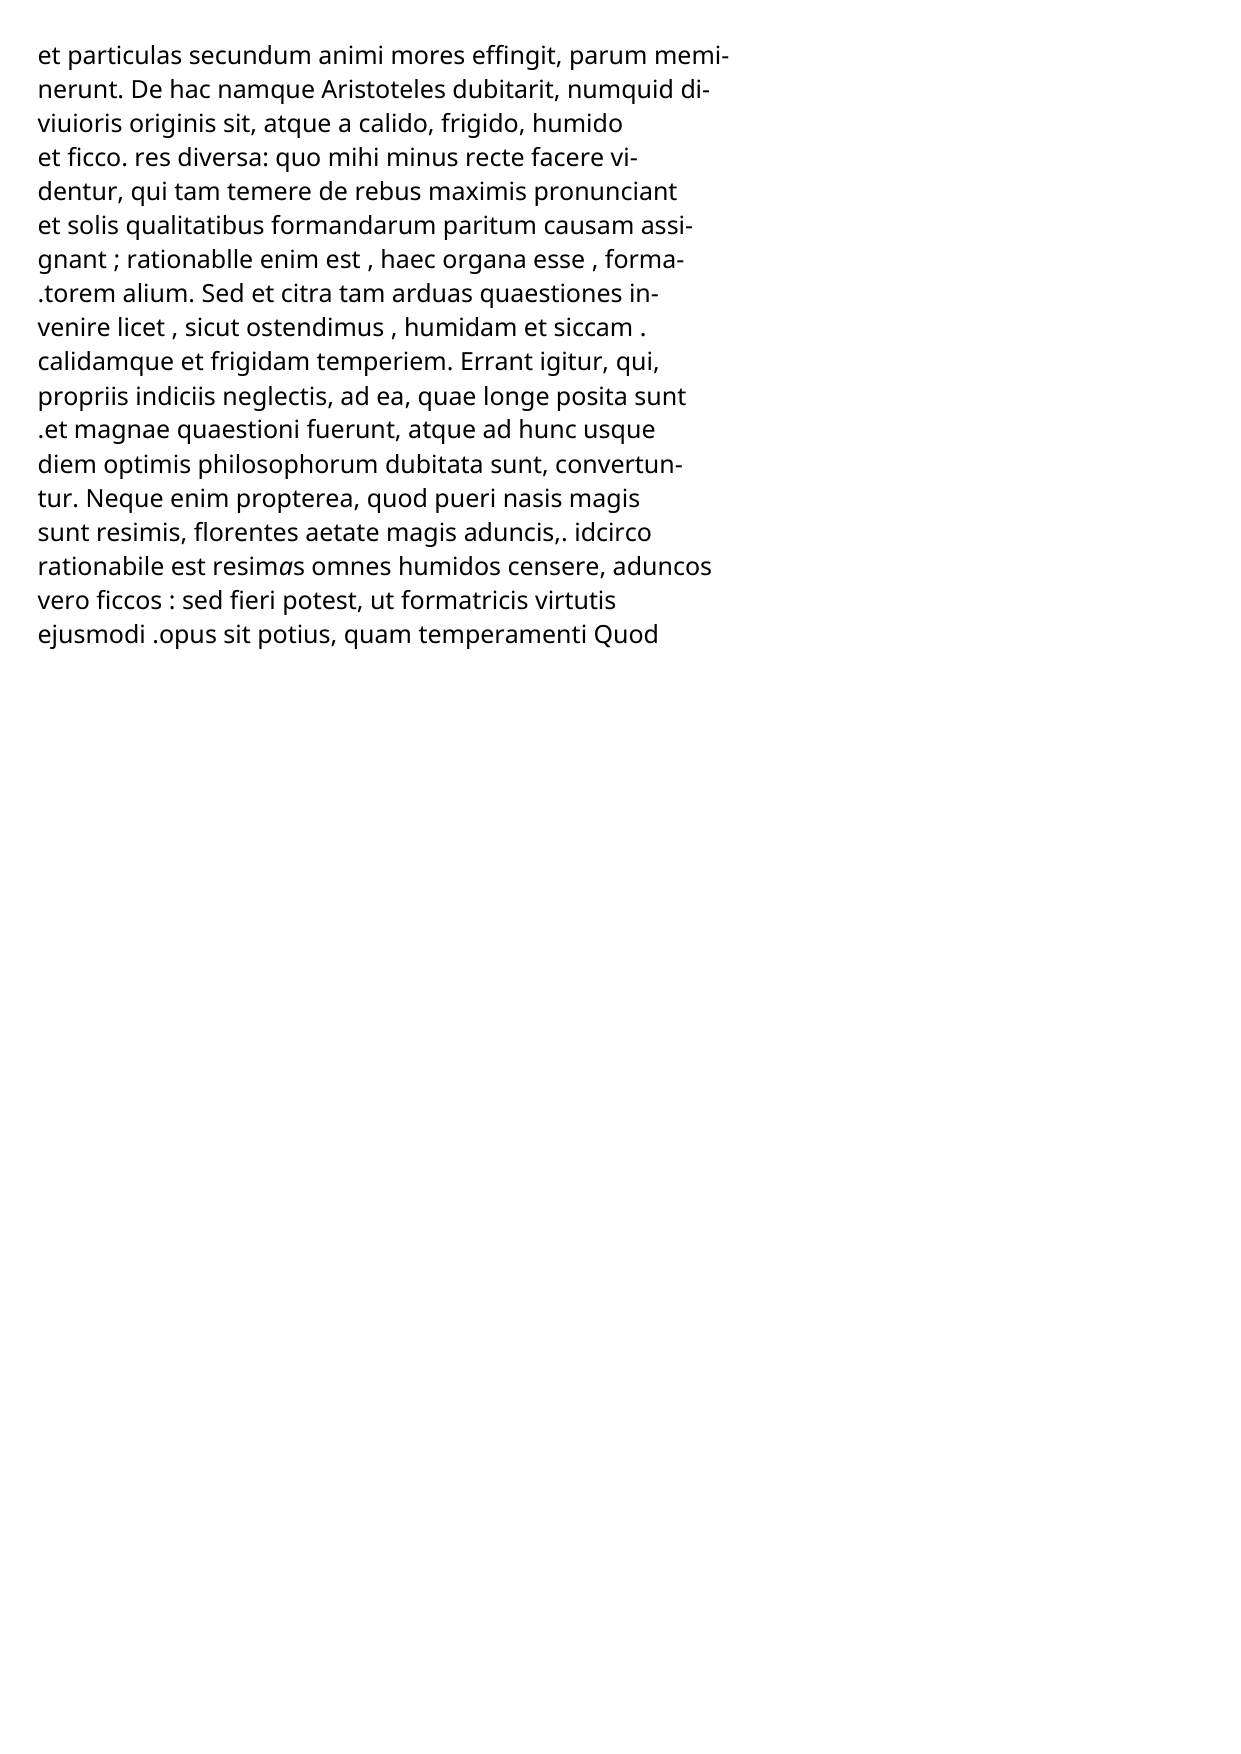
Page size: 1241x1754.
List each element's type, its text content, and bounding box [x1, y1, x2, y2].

text et particulas secundum animi mores effingit, parum memi- nerunt. De hac namque Aristoteles dubitarit, numquid di- viuioris originis sit, atque a calido, frigido, humido et ficco. res diversa: quo mihi minus recte facere vi- dentur, qui tam temere de rebus maximis pronunciant et solis qualitatibus formandarum paritum causam assi- gnant ; rationablle enim est , haec organa esse , forma- .torem alium. Sed et citra tam arduas quaestiones in- venire licet , sicut ostendimus , humidam et siccam . calidamque et frigidam temperiem. Errant igitur, qui, propriis indiciis neglectis, ad ea, quae longe posita sunt .et magnae quaestioni fuerunt, atque ad hunc usque diem optimis philosophorum dubitata sunt, convertun- tur. Neque enim propterea, quod pueri nasis magis sunt resimis, florentes aetate magis aduncis,. idcirco rationabile est resimas omnes humidos censere, aduncos vero ficcos : sed fieri potest, ut formatricis virtutis ejusmodi .opus sit potius, quam temperamenti Quod [37, 37, 1203, 651]
